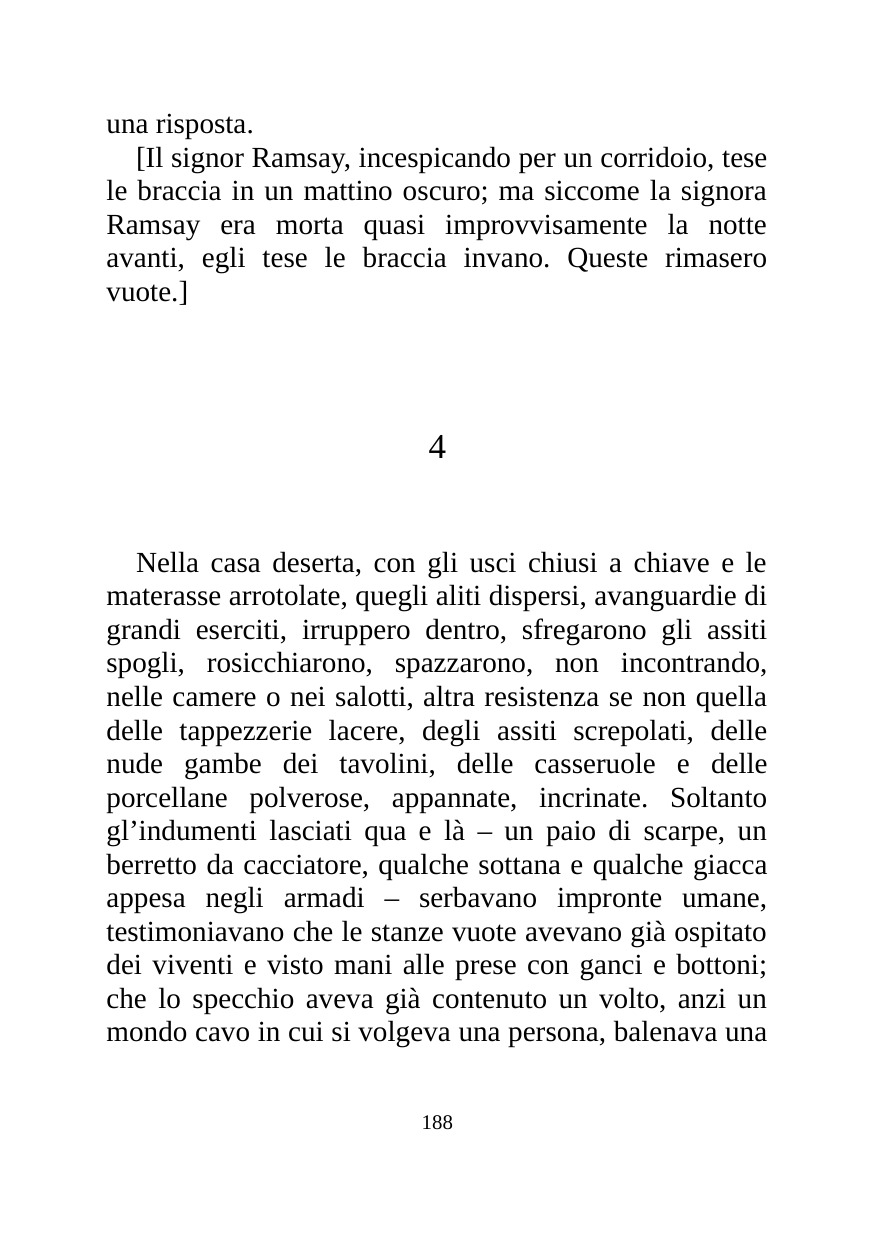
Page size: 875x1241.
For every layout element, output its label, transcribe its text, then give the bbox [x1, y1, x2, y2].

text Nella casa deserta, con gli usci chiusi a chiave e le materasse arrotolate, quegli aliti dispersi, avanguardie di grandi eserciti, irruppero dentro, sfregarono gli assiti spogli, rosicchiarono, spazzarono, non incontrando, nelle camere o nei salotti, altra resistenza se non quella delle tappezzerie lacere, degli assiti screpolati, delle nude gambe dei tavolini, delle casseruole e delle porcellane polverose, appannate, incrinate. Soltanto gl’indumenti lasciati qua e là – un paio di scarpe, un berretto da cacciatore, qualche sottana e qualche giacca appesa negli armadi – serbavano impronte umane, testimoniavano che le stanze vuote avevano già ospitato dei viventi e visto mani alle prese con ganci e bottoni; che lo specchio aveva già contenuto un volto, anzi un mondo cavo in cui si volgeva una persona, balenava una [106, 545, 768, 1048]
subtitle 4 [106, 426, 768, 466]
text [Il signor Ramsay, incespicando per un corridoio, tese le braccia in un mattino oscuro; ma siccome la signora Ramsay era morta quasi improvvisamente la notte avanti, egli tese le braccia invano. Queste rimasero vuote.] [106, 140, 768, 307]
text una risposta. [106, 106, 768, 140]
